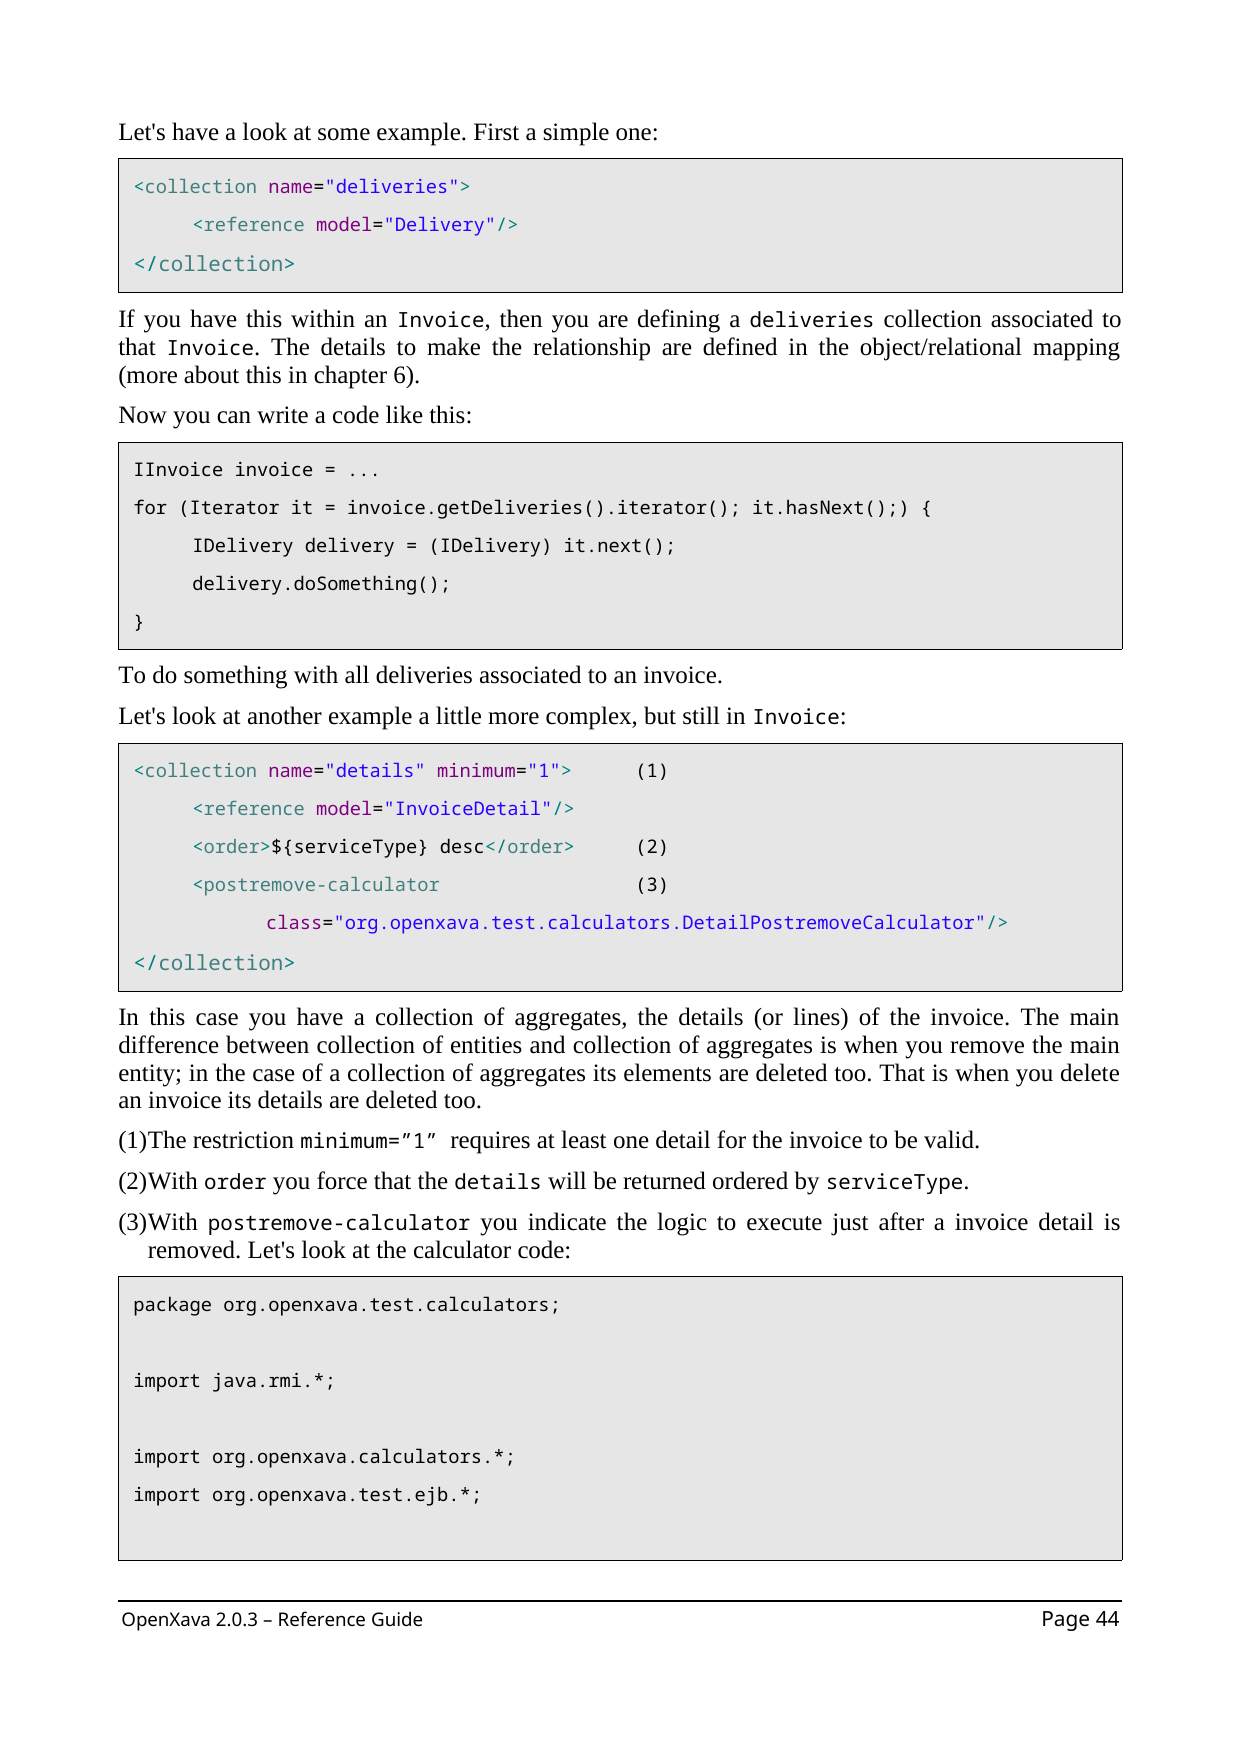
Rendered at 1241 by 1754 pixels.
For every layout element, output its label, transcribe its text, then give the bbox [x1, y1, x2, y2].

text In this case you have a collection of aggregates, the details (or lines) of the invoice. The main difference between collection of entities and collection of aggregates is when you remove the main entity; in the case of a collection of aggregates its elements are deleted too. That is when you delete an invoice its details are deleted too. [118, 1003, 1122, 1114]
text class="org.openxava.test.calculators.DetailPostremoveCalculator"/> [119, 895, 1122, 933]
text <postremove-calculator (3) [119, 857, 1122, 895]
text <collection name="details" minimum="1"> (1) [119, 744, 1122, 781]
text <order>${serviceType} desc</order> (2) [119, 819, 1122, 857]
text delivery.doSomething(); [119, 556, 1122, 594]
text } [119, 594, 1122, 649]
text IInvoice invoice = ... [119, 443, 1122, 480]
text To do something with all deliveries associated to an invoice. [118, 662, 1122, 689]
text import org.openxava.calculators.*; [119, 1428, 1122, 1467]
text Let's look at another example a little more complex, but still in Invoice: [118, 702, 1122, 730]
text Now you can write a code like this: [118, 402, 1122, 429]
text <reference model="InvoiceDetail"/> [119, 781, 1122, 819]
text import org.openxava.test.ejb.*; [119, 1467, 1122, 1504]
text <reference model="Delivery"/> [119, 196, 1122, 234]
text <collection name="deliveries"> [119, 159, 1122, 196]
list With postremove-calculator you indicate the logic to execute just after a invoice detail is removed. Let's look at the calculator code: [118, 1208, 1122, 1264]
list With order you force that the details will be returned ordered by serviceType. [118, 1167, 1122, 1196]
text package org.openxava.test.calculators; [119, 1277, 1122, 1314]
text </collection> [119, 933, 1122, 991]
text </collection> [119, 234, 1122, 292]
text for (Iterator it = invoice.getDeliveries().iterator(); it.hasNext();) { [119, 480, 1122, 518]
text IDelivery delivery = (IDelivery) it.next(); [119, 518, 1122, 556]
list The restriction minimum=”1” requires at least one detail for the invoice to be valid. [118, 1127, 1122, 1155]
text import java.rmi.*; [119, 1352, 1122, 1391]
text Let's have a look at some example. First a simple one: [118, 118, 1122, 146]
text If you have this within an Invoice, then you are defining a deliveries collection associated to that Invoice. The details to make the relationship are defined in the object/relational mapping (more about this in chapter 6). [118, 305, 1122, 389]
